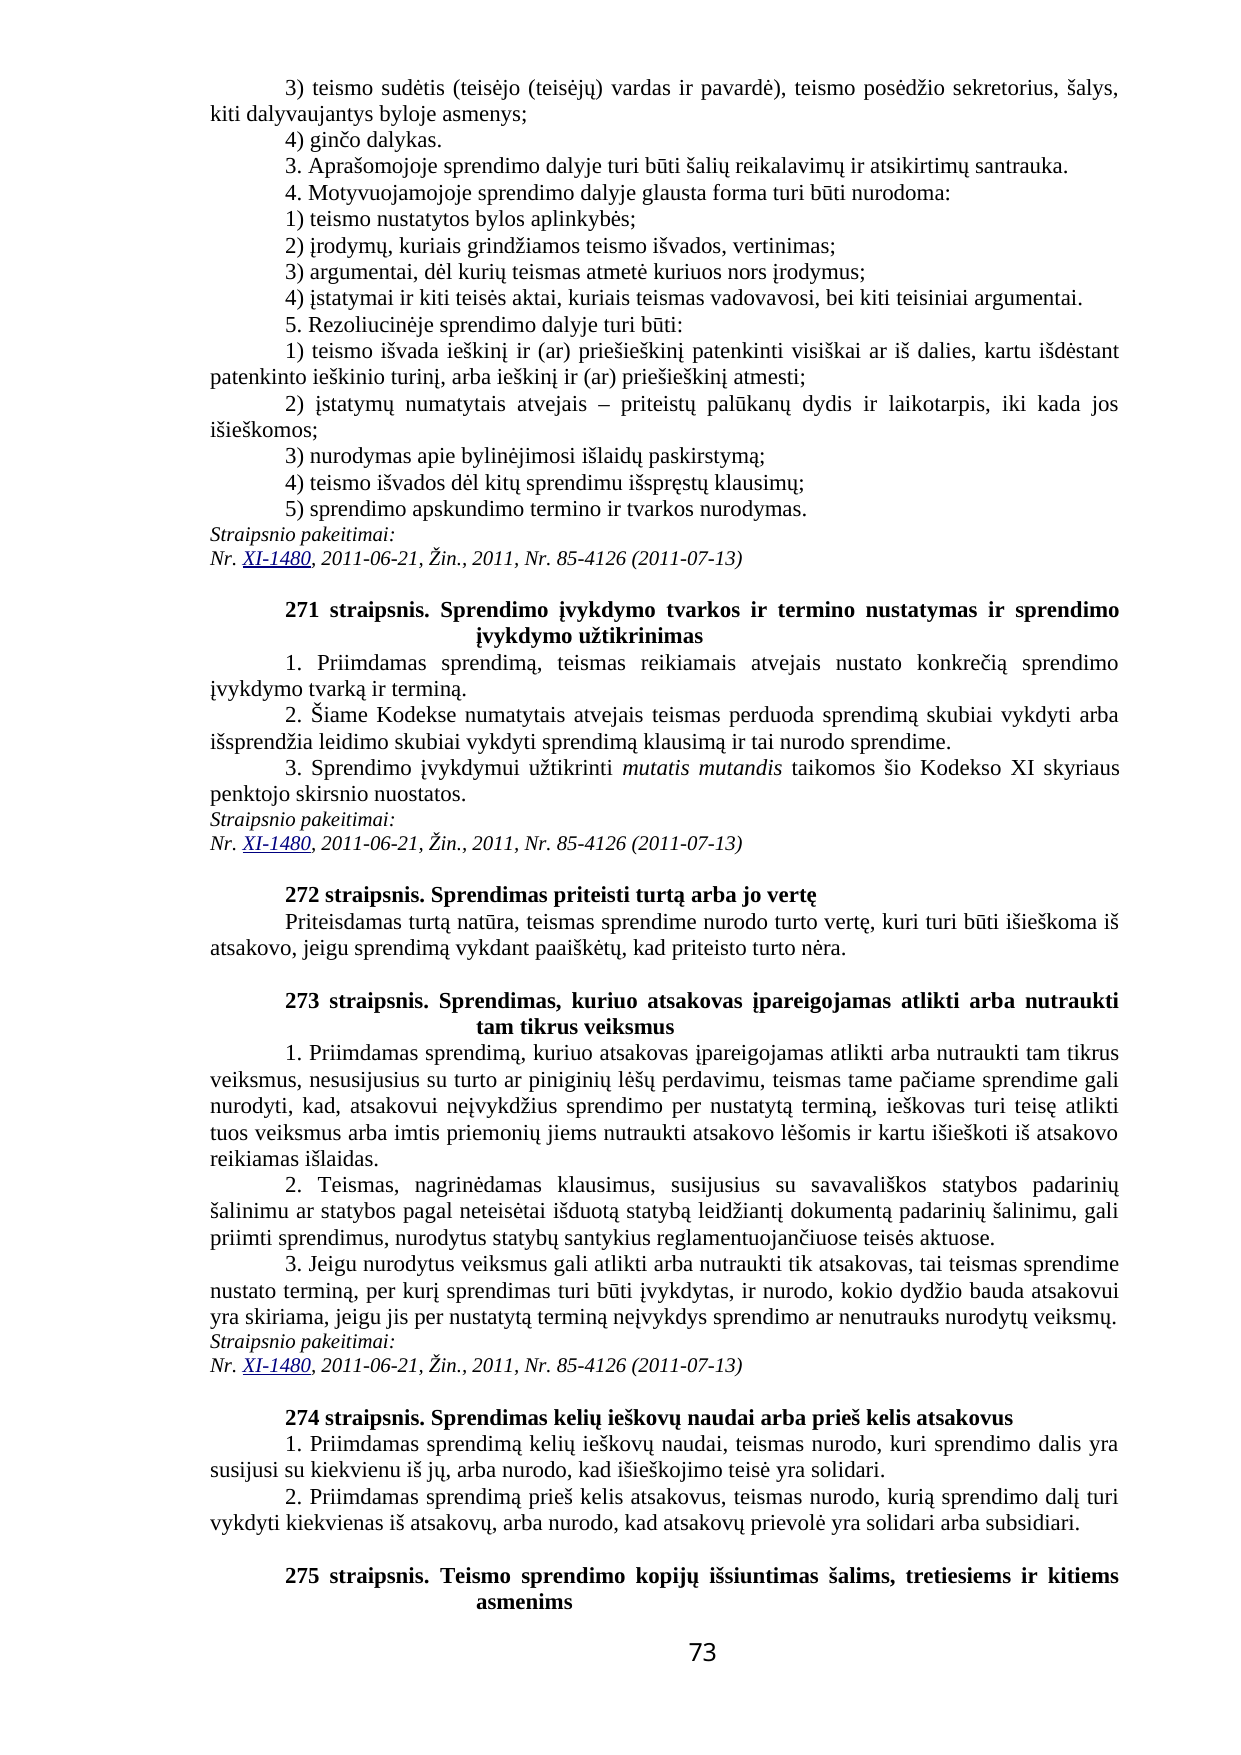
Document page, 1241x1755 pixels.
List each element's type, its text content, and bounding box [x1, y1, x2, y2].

text 5. Rezoliucinėje sprendimo dalyje turi būti: [210, 311, 1120, 337]
text 274 straipsnis. Sprendimas kelių ieškovų naudai arba prieš kelis atsakovus [210, 1404, 1120, 1430]
text 1. Priimdamas sprendimą, teismas reikiamais atvejais nustato konkrečią sprendimo įvykdymo tvarką ir terminą. [210, 649, 1120, 701]
text 272 straipsnis. Sprendimas priteisti turtą arba jo vertę [210, 881, 1120, 908]
text Nr. XI-1480, 2011-06-21, Žin., 2011, Nr. 85-4126 (2011-07-13) [210, 546, 1120, 570]
text 3. Jeigu nurodytus veiksmus gali atlikti arba nutraukti tik atsakovas, tai teismas sprendime nustato terminą, per kurį sprendimas turi būti įvykdytas, ir nurodo, kokio dydžio bauda atsakovui yra skiriama, jeigu jis per nustatytą terminą neįvykdys sprendimo ar nenutrauks nurodytų veiksmų. [210, 1250, 1120, 1329]
text 1. Priimdamas sprendimą, kuriuo atsakovas įpareigojamas atlikti arba nutraukti tam tikrus veiksmus, nesusijusius su turto ar piniginių lėšų perdavimu, teismas tame pačiame sprendime gali nurodyti, kad, atsakovui neįvykdžius sprendimo per nustatytą terminą, ieškovas turi teisę atlikti tuos veiksmus arba imtis priemonių jiems nutraukti atsakovo lėšomis ir kartu išieškoti iš atsakovo reikiamas išlaidas. [210, 1039, 1120, 1171]
text Straipsnio pakeitimai: [210, 1329, 1120, 1353]
text 273 straipsnis. Sprendimas, kuriuo atsakovas įpareigojamas atlikti arba nutraukti tam tikrus veiksmus [285, 987, 1120, 1039]
text 4) ginčo dalykas. [210, 126, 1120, 153]
text 1. Priimdamas sprendimą kelių ieškovų naudai, teismas nurodo, kuri sprendimo dalis yra susijusi su kiekvienu iš jų, arba nurodo, kad išieškojimo teisė yra solidari. [210, 1430, 1120, 1483]
text Straipsnio pakeitimai: [210, 807, 1120, 831]
text Priteisdamas turtą natūra, teismas sprendime nurodo turto vertę, kuri turi būti išieškoma iš atsakovo, jeigu sprendimą vykdant paaiškėtų, kad priteisto turto nėra. [210, 908, 1120, 960]
text 275 straipsnis. Teismo sprendimo kopijų išsiuntimas šalims, tretiesiems ir kitiems asmenims [285, 1562, 1120, 1615]
text 2) įstatymų numatytais atvejais – priteistų palūkanų dydis ir laikotarpis, iki kada jos išieškomos; [210, 390, 1120, 442]
text 2. Šiame Kodekse numatytais atvejais teismas perduoda sprendimą skubiai vykdyti arba išsprendžia leidimo skubiai vykdyti sprendimą klausimą ir tai nurodo sprendime. [210, 701, 1120, 754]
text 3. Aprašomojoje sprendimo dalyje turi būti šalių reikalavimų ir atsikirtimų santrauka. [210, 153, 1120, 179]
text 4) įstatymai ir kiti teisės aktai, kuriais teismas vadovavosi, bei kiti teisiniai argumentai. [210, 284, 1120, 311]
text 4. Motyvuojamojoje sprendimo dalyje glausta forma turi būti nurodoma: [210, 179, 1120, 205]
text 1) teismo nustatytos bylos aplinkybės; [210, 205, 1120, 232]
text 2. Teismas, nagrinėdamas klausimus, susijusius su savavališkos statybos padarinių šalinimu ar statybos pagal neteisėtai išduotą statybą leidžiantį dokumentą padarinių šalinimu, gali priimti sprendimus, nurodytus statybų santykius reglamentuojančiuose teisės aktuose. [210, 1171, 1120, 1250]
text 4) teismo išvados dėl kitų sprendimu išspręstų klausimų; [210, 469, 1120, 495]
text 2. Priimdamas sprendimą prieš kelis atsakovus, teismas nurodo, kurią sprendimo dalį turi vykdyti kiekvienas iš atsakovų, arba nurodo, kad atsakovų prievolė yra solidari arba subsidiari. [210, 1483, 1120, 1536]
text 3) teismo sudėtis (teisėjo (teisėjų) vardas ir pavardė), teismo posėdžio sekretorius, šalys, kiti dalyvaujantys byloje asmenys; [210, 73, 1120, 126]
text Nr. XI-1480, 2011-06-21, Žin., 2011, Nr. 85-4126 (2011-07-13) [210, 1353, 1120, 1377]
text Straipsnio pakeitimai: [210, 522, 1120, 546]
text 1) teismo išvada ieškinį ir (ar) priešieškinį patenkinti visiškai ar iš dalies, kartu išdėstant patenkinto ieškinio turinį, arba ieškinį ir (ar) priešieškinį atmesti; [210, 337, 1120, 390]
text 3) nurodymas apie bylinėjimosi išlaidų paskirstymą; [210, 442, 1120, 469]
text 2) įrodymų, kuriais grindžiamos teismo išvados, vertinimas; [210, 232, 1120, 258]
text 3. Sprendimo įvykdymui užtikrinti mutatis mutandis taikomos šio Kodekso XI skyriaus penktojo skirsnio nuostatos. [210, 754, 1120, 807]
text Nr. XI-1480, 2011-06-21, Žin., 2011, Nr. 85-4126 (2011-07-13) [210, 831, 1120, 855]
text 3) argumentai, dėl kurių teismas atmetė kuriuos nors įrodymus; [210, 258, 1120, 284]
text 271 straipsnis. Sprendimo įvykdymo tvarkos ir termino nustatymas ir sprendimo įvykdymo užtikrinimas [285, 596, 1120, 649]
text 5) sprendimo apskundimo termino ir tvarkos nurodymas. [210, 495, 1120, 522]
